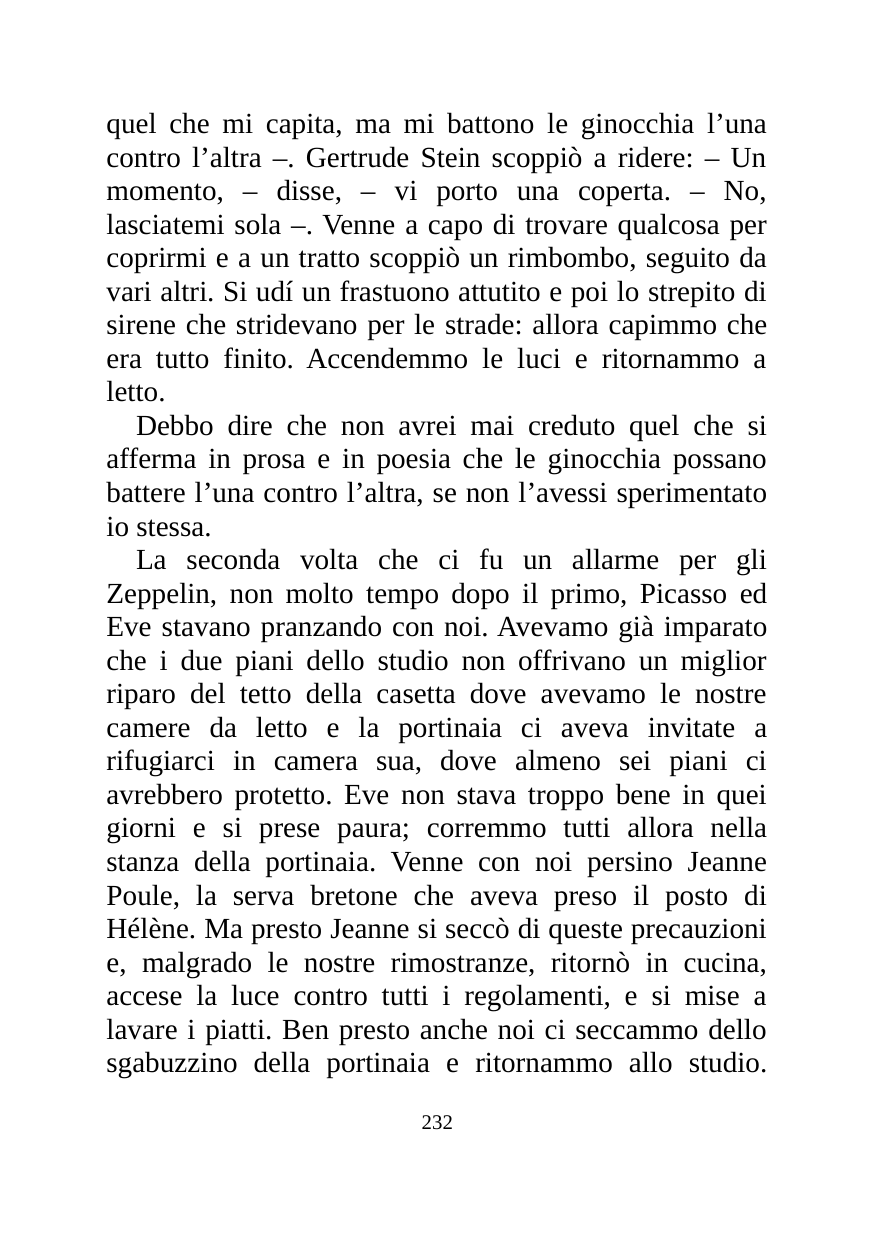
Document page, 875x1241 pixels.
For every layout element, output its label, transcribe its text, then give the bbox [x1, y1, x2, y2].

text Debbo dire che non avrei mai creduto quel che si afferma in prosa e in poesia che le ginocchia possano battere l’una contro l’altra, se non l’avessi sperimentato io stessa. [106, 408, 768, 542]
text La seconda volta che ci fu un allarme per gli Zeppelin, non molto tempo dopo il primo, Picasso ed Eve stavano pranzando con noi. Avevamo già imparato che i due piani dello studio non offrivano un miglior riparo del tetto della casetta dove avevamo le nostre camere da letto e la portinaia ci aveva invitate a rifugiarci in camera sua, dove almeno sei piani ci avrebbero protetto. Eve non stava troppo bene in quei giorni e si prese paura; corremmo tutti allora nella stanza della portinaia. Venne con noi persino Jeanne Poule, la serva bretone che aveva preso il posto di Hélène. Ma presto Jeanne si seccò di queste precauzioni e, malgrado le nostre rimostranze, ritornò in cucina, accese la luce contro tutti i regolamenti, e si mise a lavare i piatti. Ben presto anche noi ci seccammo dello sgabuzzino della portinaia e ritornammo allo studio. [106, 542, 768, 1079]
text quel che mi capita, ma mi battono le ginocchia l’una contro l’altra –. Gertrude Stein scoppiò a ridere: – Un momento, – disse, – vi porto una coperta. – No, lasciatemi sola –. Venne a capo di trovare qualcosa per coprirmi e a un tratto scoppiò un rimbombo, seguito da vari altri. Si udí un frastuono attutito e poi lo strepito di sirene che stridevano per le strade: allora capimmo che era tutto finito. Accendemmo le luci e ritornammo a letto. [106, 106, 768, 408]
